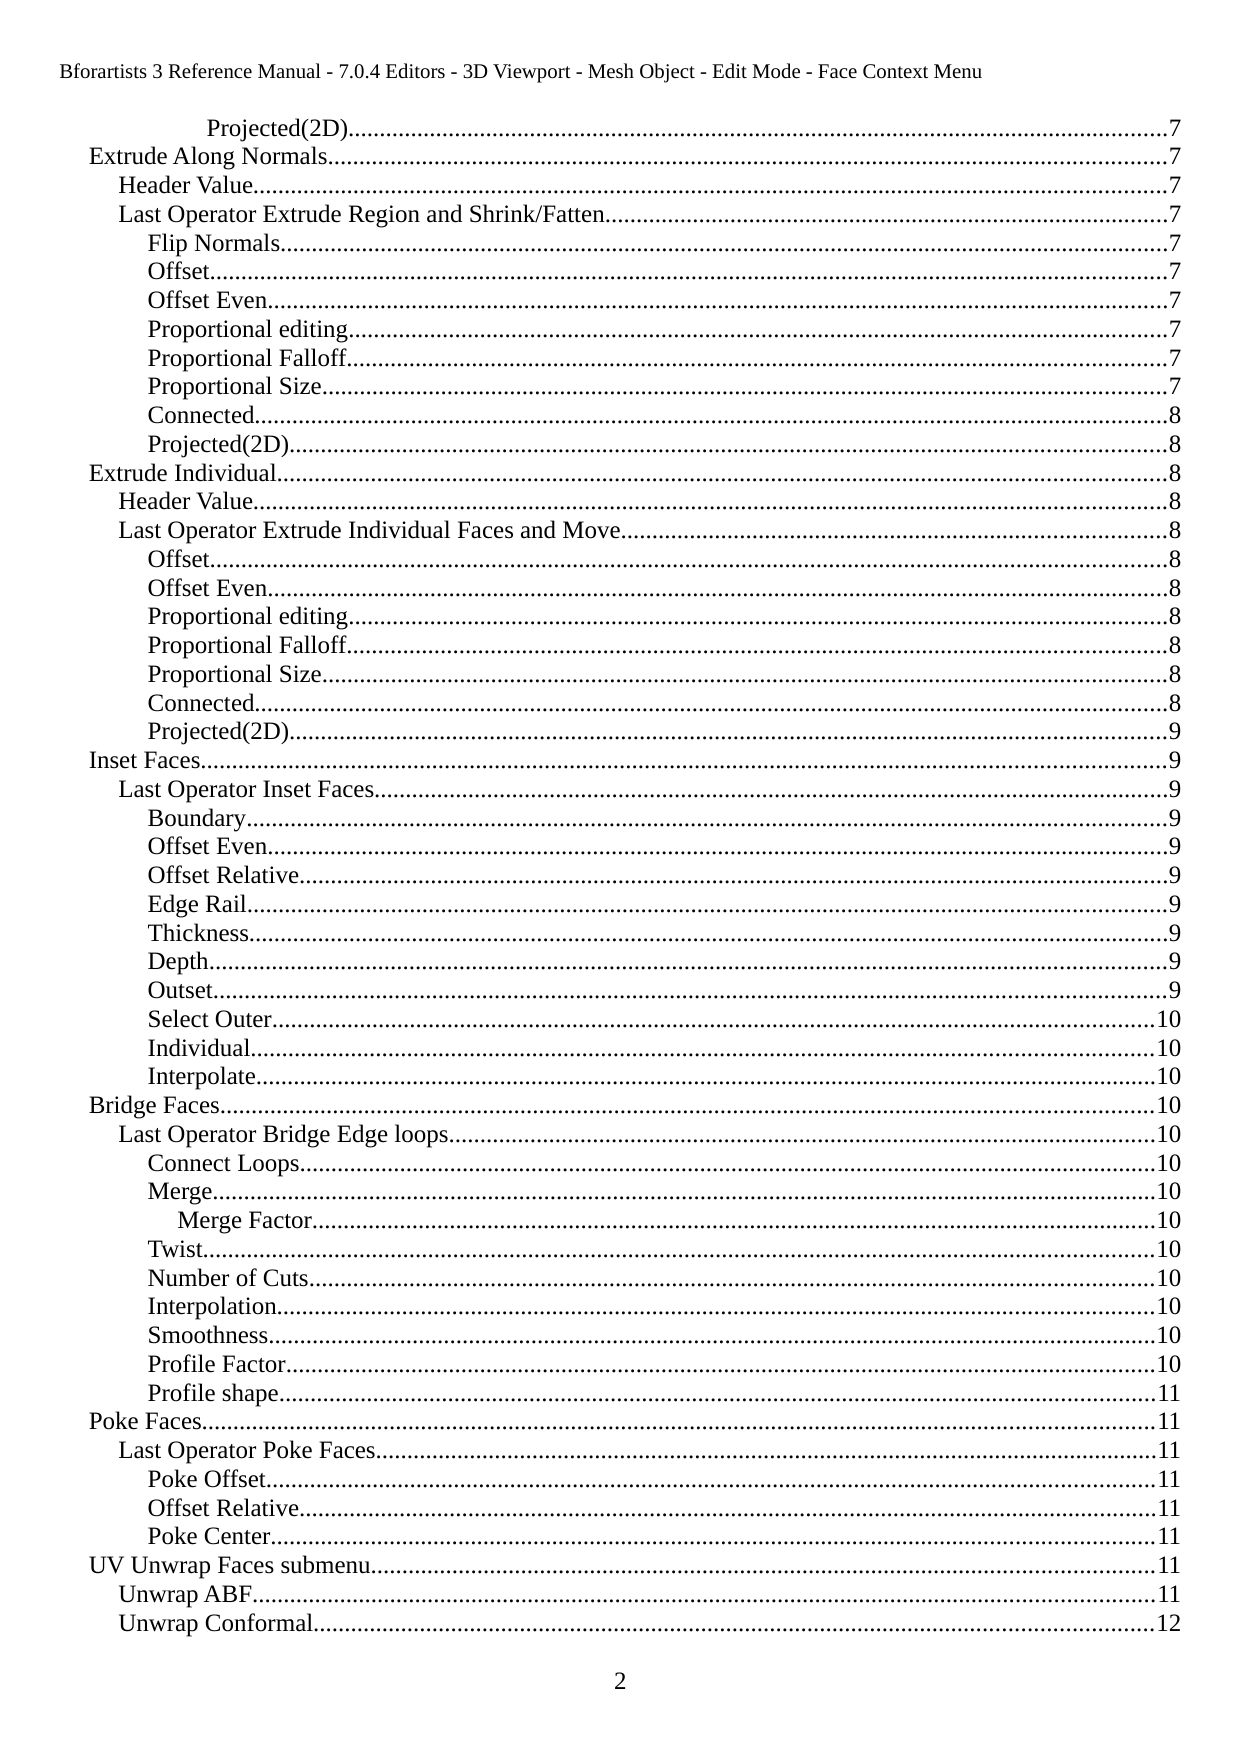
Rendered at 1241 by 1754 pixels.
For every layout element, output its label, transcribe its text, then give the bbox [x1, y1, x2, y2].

text Last Operator Inset Faces 9 [118, 774, 1181, 803]
text Merge 10 [147, 1176, 1181, 1205]
text Twist 10 [147, 1234, 1181, 1263]
text Proportional Size 8 [147, 659, 1181, 688]
text Bridge Faces 10 [88, 1090, 1181, 1119]
text Thickness 9 [147, 918, 1181, 946]
text Number of Cuts 10 [147, 1263, 1181, 1291]
text Header Value 7 [118, 170, 1181, 199]
text Individual 10 [147, 1033, 1181, 1061]
text Extrude Individual 8 [88, 458, 1181, 486]
text Inset Faces 9 [88, 745, 1181, 774]
text Offset 8 [147, 544, 1181, 573]
text Poke Offset 11 [147, 1464, 1181, 1493]
text Projected(2D) 8 [147, 429, 1181, 458]
text Projected(2D) 9 [147, 716, 1181, 745]
text Extrude Along Normals 7 [88, 141, 1181, 170]
text Profile Factor 10 [147, 1349, 1181, 1378]
text Profile shape 11 [147, 1378, 1181, 1406]
text Proportional Falloff 7 [147, 343, 1181, 371]
text Proportional editing 8 [147, 601, 1181, 630]
text Boundary 9 [147, 803, 1181, 831]
text Poke Center 11 [147, 1521, 1181, 1550]
text Select Outer 10 [147, 1004, 1181, 1033]
text Offset Even 7 [147, 285, 1181, 314]
text Unwrap Conformal 12 [118, 1608, 1181, 1636]
text Proportional editing 7 [147, 314, 1181, 343]
text Offset Even 9 [147, 831, 1181, 860]
text UV Unwrap Faces submenu 11 [88, 1550, 1181, 1579]
text Interpolation 10 [147, 1291, 1181, 1320]
text Connected 8 [147, 688, 1181, 716]
text Offset Relative 9 [147, 860, 1181, 889]
text Connected 8 [147, 400, 1181, 429]
text Edge Rail 9 [147, 889, 1181, 918]
text Merge Factor 10 [177, 1205, 1181, 1234]
text Offset 7 [147, 256, 1181, 285]
text Smoothness 10 [147, 1320, 1181, 1349]
text Poke Faces 11 [88, 1406, 1181, 1435]
text Last Operator Bridge Edge loops 10 [118, 1119, 1181, 1148]
text Proportional Size 7 [147, 371, 1181, 400]
text Interpolate 10 [147, 1061, 1181, 1090]
text Header Value 8 [118, 486, 1181, 515]
text Flip Normals 7 [147, 228, 1181, 256]
text Last Operator Extrude Region and Shrink/Fatten 7 [118, 199, 1181, 228]
text Depth 9 [147, 946, 1181, 975]
text Proportional Falloff 8 [147, 630, 1181, 659]
text Last Operator Extrude Individual Faces and Move 8 [118, 515, 1181, 544]
text Projected(2D) 7 [206, 113, 1181, 141]
text Last Operator Poke Faces 11 [118, 1435, 1181, 1464]
text Unwrap ABF 11 [118, 1579, 1181, 1608]
text Offset Even 8 [147, 573, 1181, 601]
text Connect Loops 10 [147, 1148, 1181, 1176]
text Offset Relative 11 [147, 1493, 1181, 1521]
text Outset 9 [147, 975, 1181, 1004]
